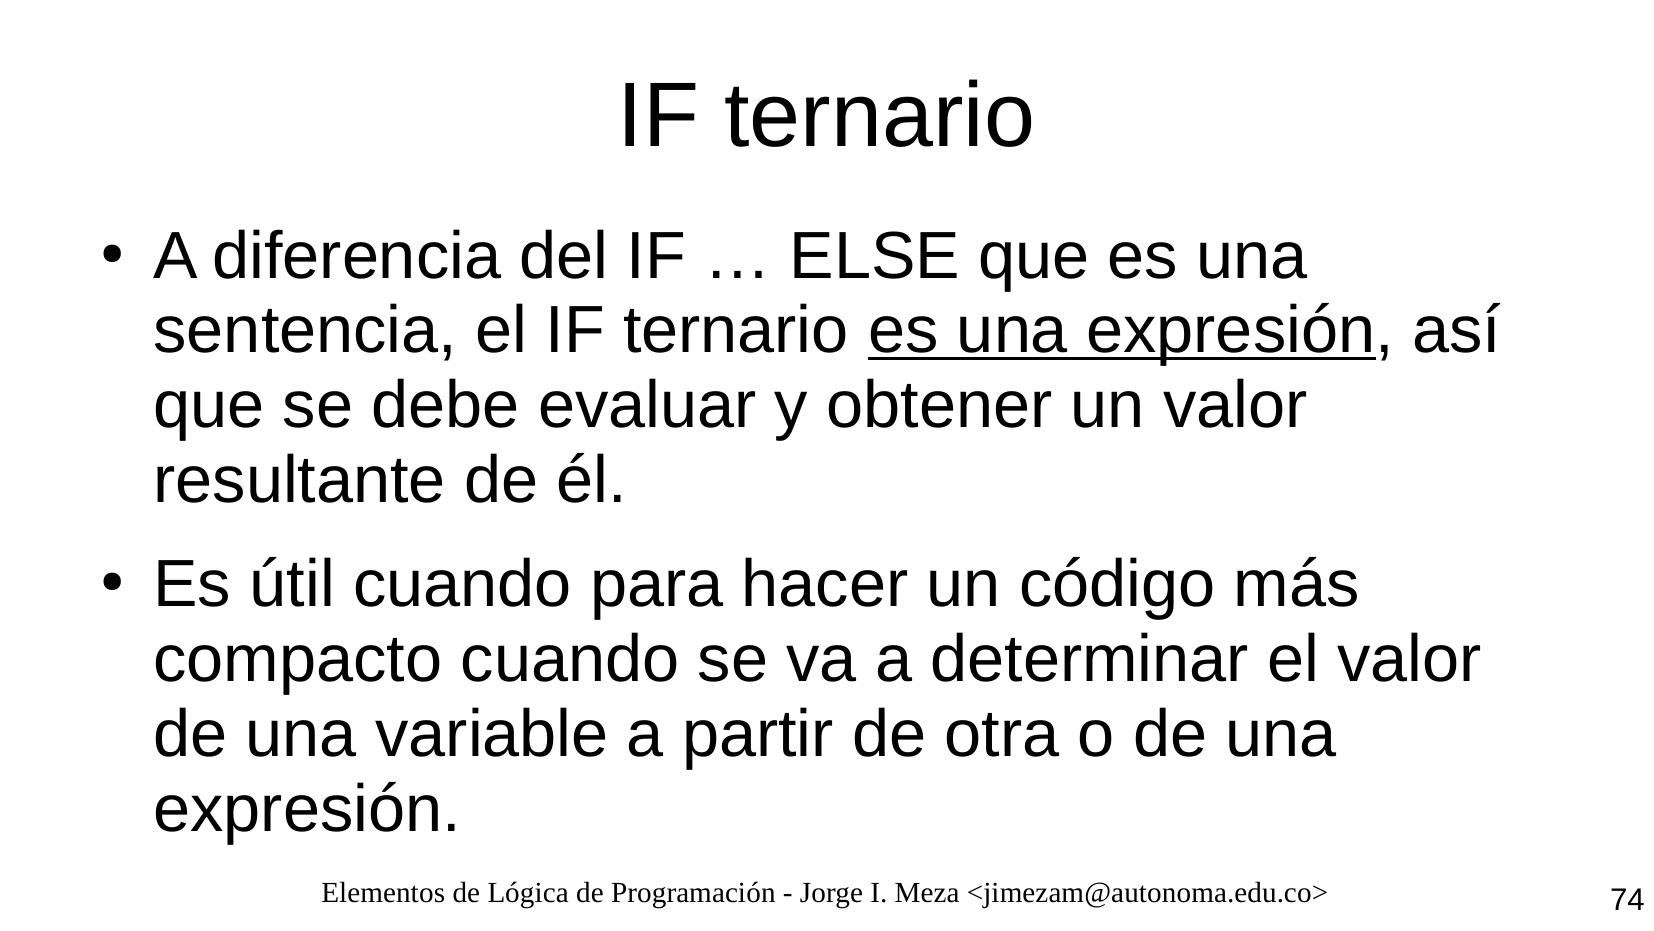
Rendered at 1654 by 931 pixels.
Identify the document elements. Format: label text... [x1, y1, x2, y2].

list A diferencia del IF … ELSE que es una sentencia, el IF ternario es una expresión, así que se debe evaluar y obtener un valor resultante de él. Es útil cuando para hacer un código más compacto cuando se va a determinar el valor de una variable a partir de otra o de una expresión. [82, 217, 1571, 863]
title IF ternario [82, 37, 1571, 193]
